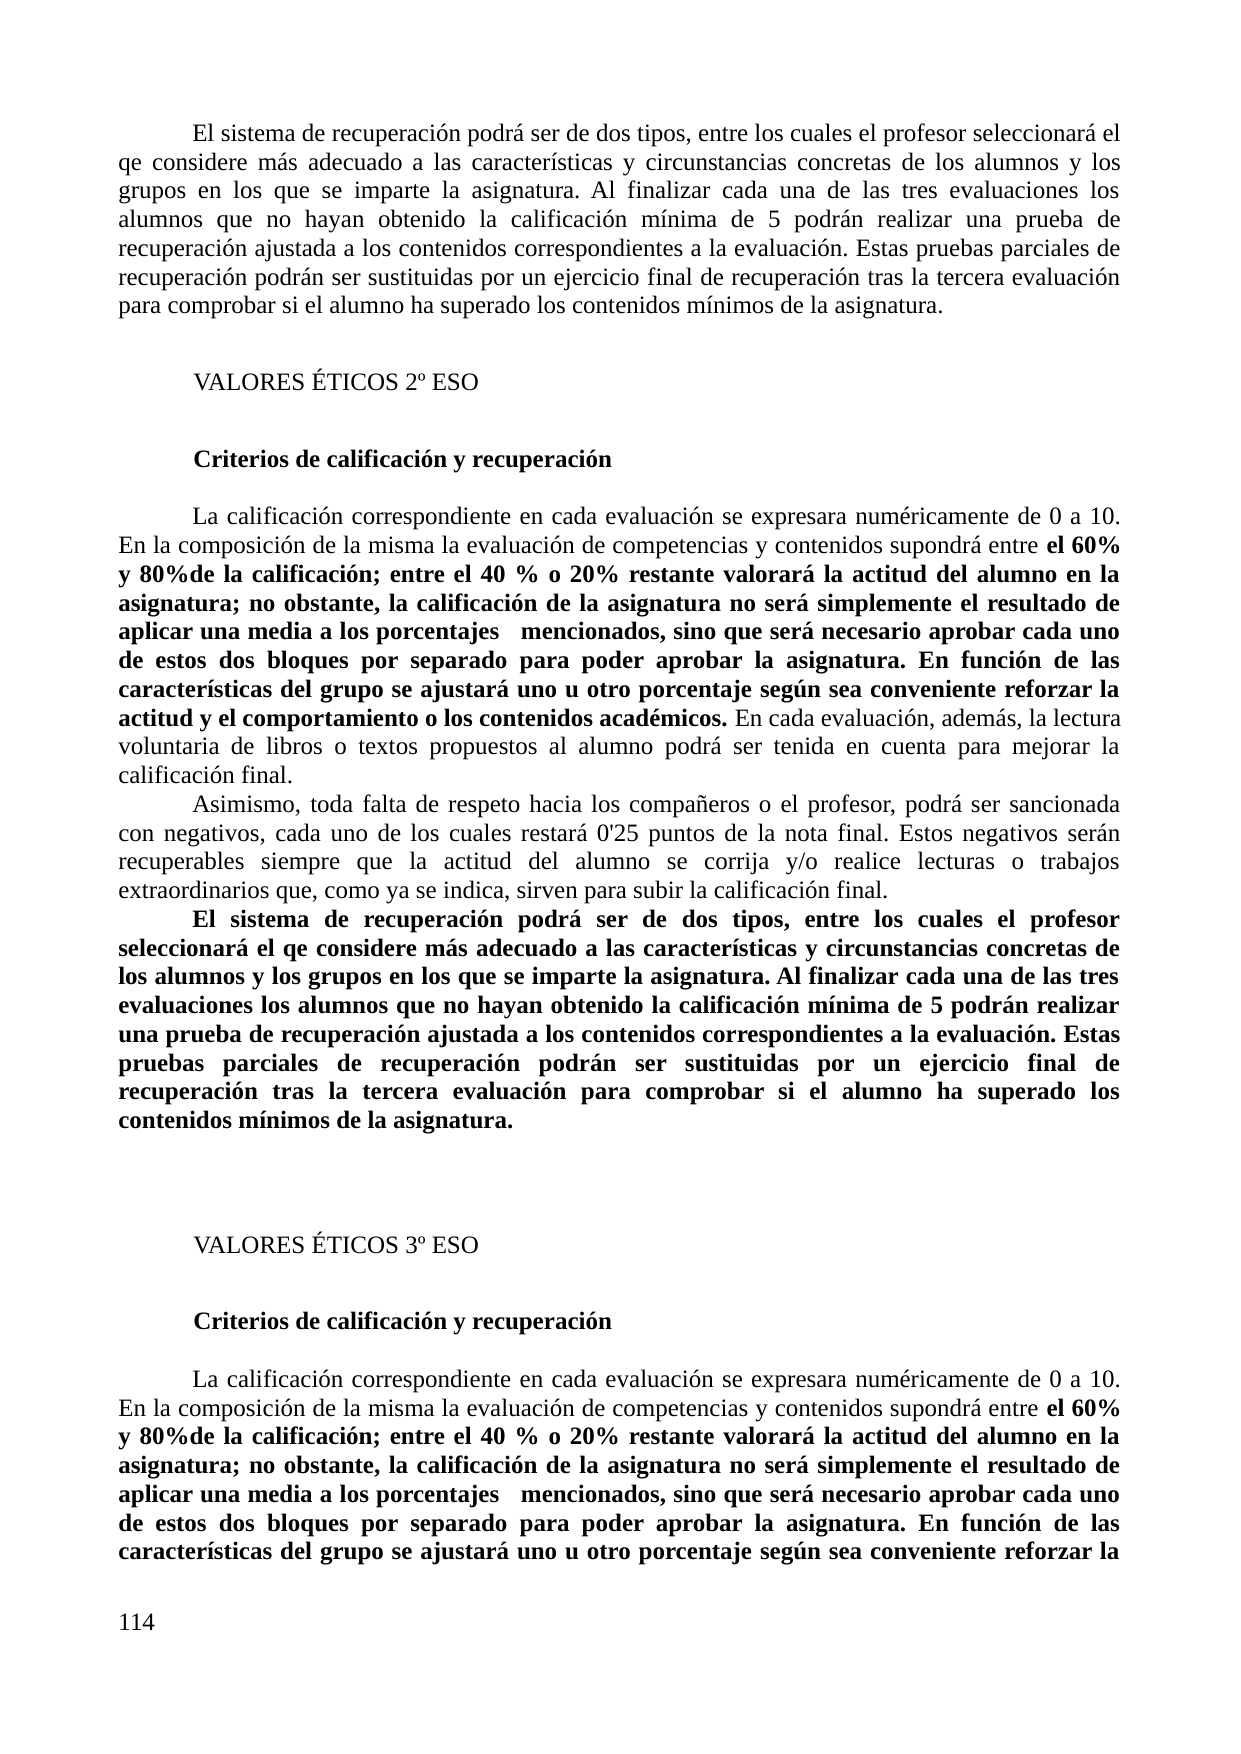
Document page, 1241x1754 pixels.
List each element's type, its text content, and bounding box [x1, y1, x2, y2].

text La calificación correspondiente en cada evaluación se expresara numéricamente de 0 a 10. En la composición de la misma la evaluación de competencias y contenidos supondrá entre el 60% y 80%de la calificación; entre el 40 % o 20% restante valorará la actitud del alumno en la asignatura; no obstante, la calificación de la asignatura no será simplemente el resultado de aplicar una media a los porcentajes mencionados, sino que será necesario aprobar cada uno de estos dos bloques por separado para poder aprobar la asignatura. En función de las características del grupo se ajustará uno u otro porcentaje según sea conveniente reforzar la [118, 1364, 1121, 1565]
text Asimismo, toda falta de respeto hacia los compañeros o el profesor, podrá ser sancionada con negativos, cada uno de los cuales restará 0'25 puntos de la nota final. Estos negativos serán recuperables siempre que la actitud del alumno se corrija y/o realice lecturas o trabajos extraordinarios que, como ya se indica, sirven para subir la calificación final. [118, 789, 1121, 904]
text El sistema de recuperación podrá ser de dos tipos, entre los cuales el profesor seleccionará el qe considere más adecuado a las características y circunstancias concretas de los alumnos y los grupos en los que se imparte la asignatura. Al finalizar cada una de las tres evaluaciones los alumnos que no hayan obtenido la calificación mínima de 5 podrán realizar una prueba de recuperación ajustada a los contenidos correspondientes a la evaluación. Estas pruebas parciales de recuperación podrán ser sustituidas por un ejercicio final de recuperación tras la tercera evaluación para comprobar si el alumno ha superado los contenidos mínimos de la asignatura. [118, 118, 1121, 319]
text VALORES ÉTICOS 2º ESO [118, 367, 1121, 396]
text VALORES ÉTICOS 3º ESO [118, 1230, 1121, 1258]
text La calificación correspondiente en cada evaluación se expresara numéricamente de 0 a 10. En la composición de la misma la evaluación de competencias y contenidos supondrá entre el 60% y 80%de la calificación; entre el 40 % o 20% restante valorará la actitud del alumno en la asignatura; no obstante, la calificación de la asignatura no será simplemente el resultado de aplicar una media a los porcentajes mencionados, sino que será necesario aprobar cada uno de estos dos bloques por separado para poder aprobar la asignatura. En función de las características del grupo se ajustará uno u otro porcentaje según sea conveniente reforzar la actitud y el comportamiento o los contenidos académicos. En cada evaluación, además, la lectura voluntaria de libros o textos propuestos al alumno podrá ser tenida en cuenta para mejorar la calificación final. [118, 501, 1121, 789]
text Criterios de calificación y recuperación [118, 444, 1121, 473]
text Criterios de calificación y recuperación [118, 1306, 1121, 1335]
text El sistema de recuperación podrá ser de dos tipos, entre los cuales el profesor seleccionará el qe considere más adecuado a las características y circunstancias concretas de los alumnos y los grupos en los que se imparte la asignatura. Al finalizar cada una de las tres evaluaciones los alumnos que no hayan obtenido la calificación mínima de 5 podrán realizar una prueba de recuperación ajustada a los contenidos correspondientes a la evaluación. Estas pruebas parciales de recuperación podrán ser sustituidas por un ejercicio final de recuperación tras la tercera evaluación para comprobar si el alumno ha superado los contenidos mínimos de la asignatura. [118, 904, 1121, 1134]
